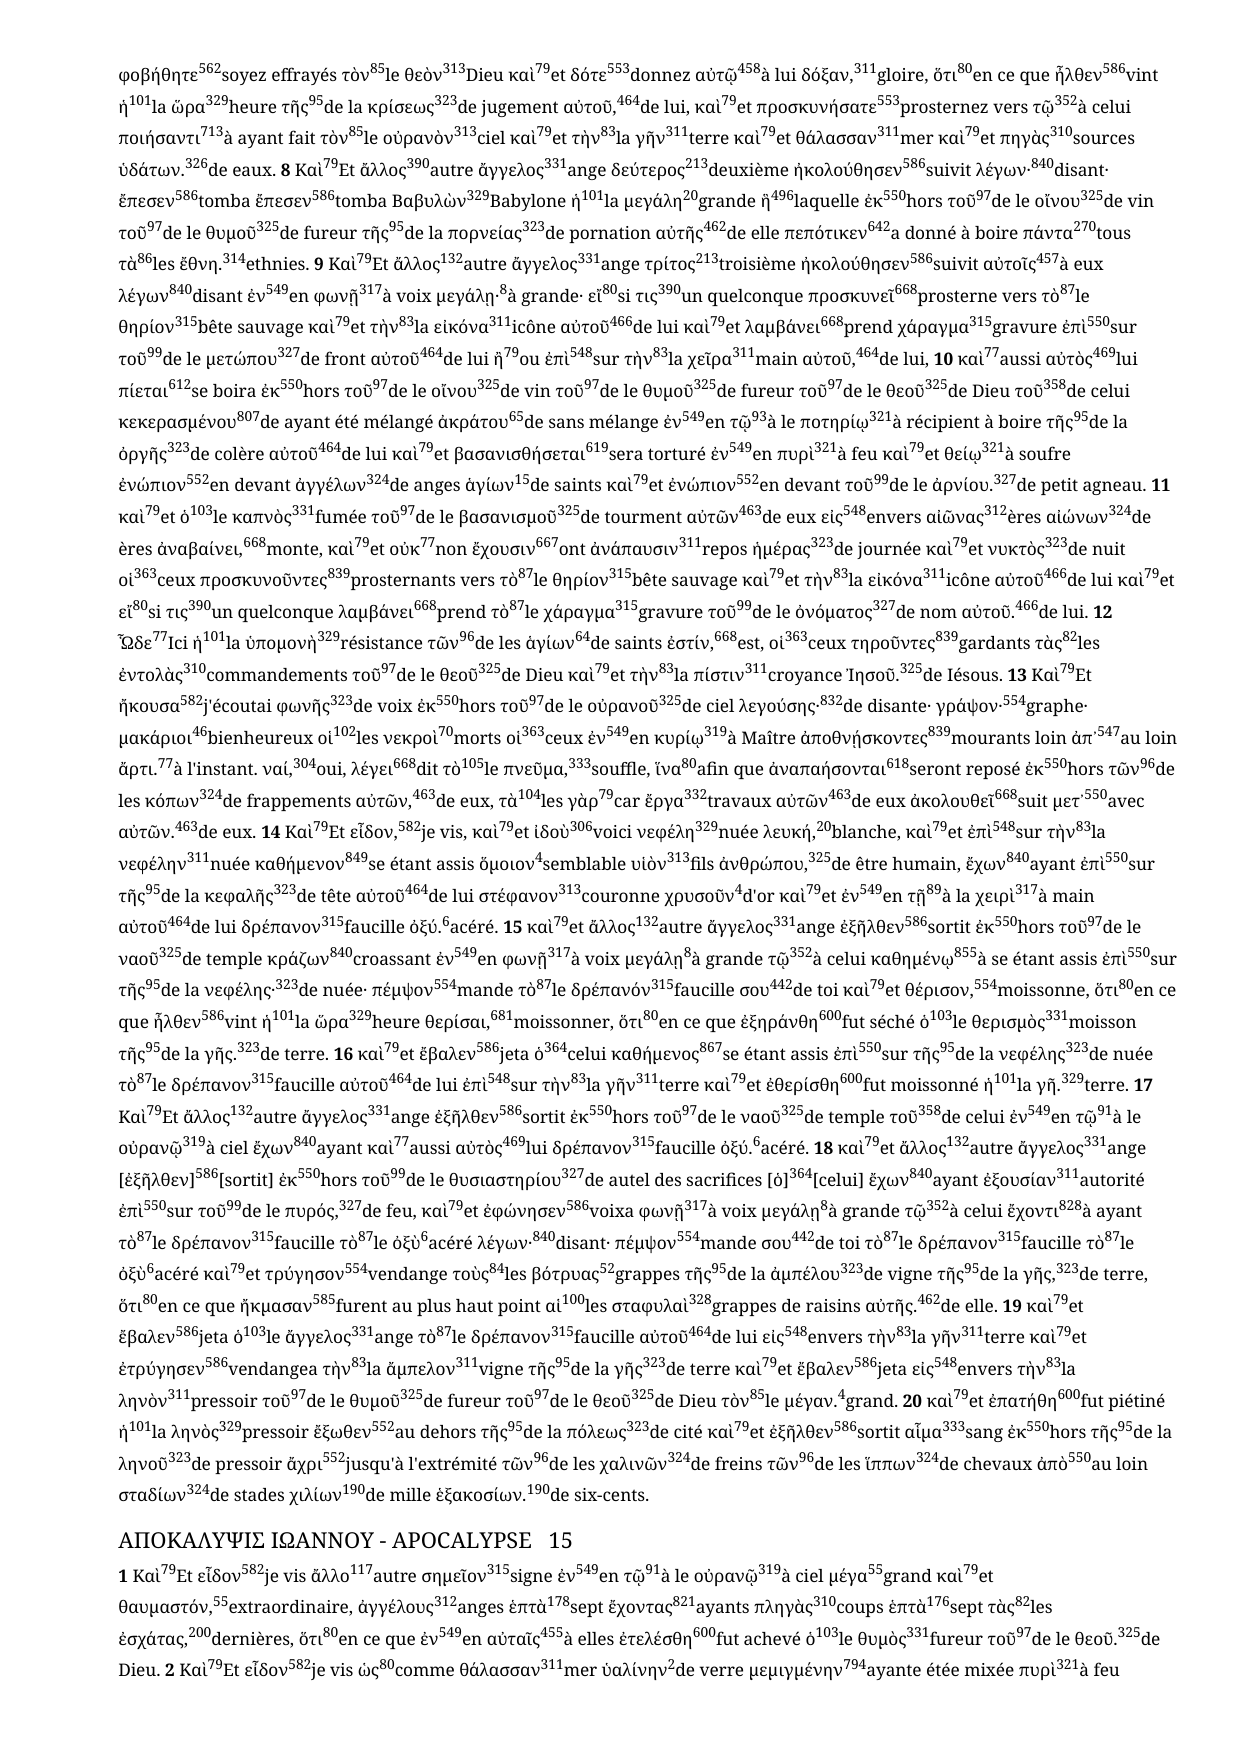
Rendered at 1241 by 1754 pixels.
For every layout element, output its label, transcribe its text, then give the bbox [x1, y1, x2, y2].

text 1 Καὶ79Et εἶδον,582je vis, καὶ79et ἰδοὺ306voici τὸ105le ἀρνίον333petit agneau ἑστὸς785ayant dressé ἐπὶ548sur τὸ87le ὄρος315montagne Σιὼν323de Sion καὶ79et μετ᾽550avec αὐτοῦ466de lui ἑκατὸν194cent τεσσεράκοντα194quarante τέσσαρες194quatre χιλιάδες328milliers ἔχουσαι837ayantes τὸ87le ὄνομα315nom αὐτοῦ466de lui καὶ79et τὸ87le ὄνομα315nom τοῦ97de le πατρὸς325de père αὐτοῦ466de lui γεγραμμένον798ayant été graphé ἐπὶ550sur τῶν98de les μετώπων326de fronts αὐτῶν.463de eux. 2 καὶ79et ἤκουσα582j'écoutai φωνὴν311voix ἐκ550hors τοῦ97de le οὐρανοῦ325de ciel ὡς80comme φωνὴν311voix ὑδάτων326de eaux πολλῶν282de nombreux καὶ79et ὡς80comme φωνὴν311voix βροντῆς323de tonnerre μεγάλης,14de grande, καὶ79et ἡ101la φωνὴ329voix ἣν478laquelle ἤκουσα582j'écoutai ὡς80comme κιθαρῳδῶν324de citharistes κιθαριζόντων833de citharisants ἐν549en ταῖς88à les κιθάραις316à cithares αὐτῶν.463de eux. 3 καὶ79et ᾄδουσιν667chantent [ὡς]80[comme] ᾠδὴν311ode καινὴν2nouvelle ἐνώπιον552en devant τοῦ97de le θρόνου325de trône καὶ79et ἐνώπιον552en devant τῶν98de les τεσσάρων192de quatre ζῴων326de êtres vivants καὶ79et τῶν96de les πρεσβυτέρων,64de plus anciens, καὶ79et οὐδεὶς390aucun ἐδύνατο631se pouvait μαθεῖν681apprendre τὴν83la ᾠδὴν311ode εἰ551si μὴ77ne pas αἱ100les ἑκατὸν194cent τεσσεράκοντα194quarante τέσσαρες194quatre χιλιάδες,328milliers, οἱ363ceux ἠγορασμένοι812ayants étés achetés à l'agora ἀπὸ550au loin τῆς95de la γῆς.323de terre. 4 οὗτοί363ceux-ci εἰσιν667sont οἳ497lesquels μετὰ550avec γυναικῶν322de femmes οὐκ77non ἐμολύνθησαν,599furent noirci, παρθένοι328vierges γάρ79car εἰσιν,667sont, οὗτοι363ceux-ci οἱ363ceux ἀκολουθοῦντες839suivants τῷ93à le ἀρνίῳ321à petit agneau ὅπου80là où ἂν340le cas échéant ὑπάγει.668dirige en arrière. οὗτοι363ceux-ci ἠγοράσθησαν599furent acheté à l'agora ἀπὸ550au loin τῶν96de les ἀνθρώπων324de êtres humains ἀπαρχὴ329prémisse τῷ91à le θεῷ319à Dieu καὶ79et τῷ93à le ἀρνίῳ,321à petit agneau, 5 καὶ79et ἐν549en τῷ93à le στόματι321à bouche αὐτῶν463de eux οὐχ77non εὑρέθη600fut trouvé ψεῦδος,333mensonge, ἄμωμοί46sans reproches γὰρ79car εἰσιν.667sont. 6 Καὶ79Et εἶδον582je vis ἄλλον115autre ἄγγελον313ange πετόμενον849se volant ἐν549en μεσουρανήματι,321à milieu du ciel, ἔχοντα822ayant εὐαγγέλιον315évangile αἰώνιον6éternel εὐαγγελίσαι681évangéliser ἐπὶ548sur τοὺς345ceux καθημένους848se étants assis ἐπὶ550sur τῆς95de la γῆς323de terre καὶ79et ἐπὶ548sur πᾶν271tout ἔθνος315ethnie καὶ79et φυλὴν311tribu καὶ79et γλῶσσαν311langue καὶ79et λαόν,313peuple, 7 λέγων840disant ἐν549en φωνῇ317à voix μεγάλῃ·8à grande· φοβήθητε562soyez effrayés τὸν85le θεὸν313Dieu καὶ79et δότε553donnez αὐτῷ458à lui δόξαν,311gloire, ὅτι80en ce que ἦλθεν586vint ἡ101la ὥρα329heure τῆς95de la κρίσεως323de jugement αὐτοῦ,464de lui, καὶ79et προσκυνήσατε553prosternez vers τῷ352à celui ποιήσαντι713à ayant fait τὸν85le οὐρανὸν313ciel καὶ79et τὴν83la γῆν311terre καὶ79et θάλασσαν311mer καὶ79et πηγὰς310sources ὑδάτων.326de eaux. 8 Καὶ79Et ἄλλος390autre ἄγγελος331ange δεύτερος213deuxième ἠκολούθησεν586suivit λέγων·840disant· ἔπεσεν586tomba ἔπεσεν586tomba Βαβυλὼν329Babylone ἡ101la μεγάλη20grande ἣ496laquelle ἐκ550hors τοῦ97de le οἴνου325de vin τοῦ97de le θυμοῦ325de fureur τῆς95de la πορνείας323de pornation αὐτῆς462de elle πεπότικεν642a donné à boire πάντα270tous τὰ86les ἔθνη.314ethnies. 9 Καὶ79Et ἄλλος132autre ἄγγελος331ange τρίτος213troisième ἠκολούθησεν586suivit αὐτοῖς457à eux λέγων840disant ἐν549en φωνῇ317à voix μεγάλῃ·8à grande· εἴ80si τις390un quelconque προσκυνεῖ668prosterne vers τὸ87le θηρίον315bête sauvage καὶ79et τὴν83la εἰκόνα311icône αὐτοῦ466de lui καὶ79et λαμβάνει668prend χάραγμα315gravure ἐπὶ550sur τοῦ99de le μετώπου327de front αὐτοῦ464de lui ἢ79ou ἐπὶ548sur τὴν83la χεῖρα311main αὐτοῦ,464de lui, 10 καὶ77aussi αὐτὸς469lui πίεται612se boira ἐκ550hors τοῦ97de le οἴνου325de vin τοῦ97de le θυμοῦ325de fureur τοῦ97de le θεοῦ325de Dieu τοῦ358de celui κεκερασμένου807de ayant été mélangé ἀκράτου65de sans mélange ἐν549en τῷ93à le ποτηρίῳ321à récipient à boire τῆς95de la ὀργῆς323de colère αὐτοῦ464de lui καὶ79et βασανισθήσεται619sera torturé ἐν549en πυρὶ321à feu καὶ79et θείῳ321à soufre ἐνώπιον552en devant ἀγγέλων324de anges ἁγίων15de saints καὶ79et ἐνώπιον552en devant τοῦ99de le ἀρνίου.327de petit agneau. 11 καὶ79et ὁ103le καπνὸς331fumée τοῦ97de le βασανισμοῦ325de tourment αὐτῶν463de eux εἰς548envers αἰῶνας312ères αἰώνων324de ères ἀναβαίνει,668monte, καὶ79et οὐκ77non ἔχουσιν667ont ἀνάπαυσιν311repos ἡμέρας323de journée καὶ79et νυκτὸς323de nuit οἱ363ceux προσκυνοῦντες839prosternants vers τὸ87le θηρίον315bête sauvage καὶ79et τὴν83la εἰκόνα311icône αὐτοῦ466de lui καὶ79et εἴ80si τις390un quelconque λαμβάνει668prend τὸ87le χάραγμα315gravure τοῦ99de le ὀνόματος327de nom αὐτοῦ.466de lui. 12 Ὧδε77Ici ἡ101la ὑπομονὴ329résistance τῶν96de les ἁγίων64de saints ἐστίν,668est, οἱ363ceux τηροῦντες839gardants τὰς82les ἐντολὰς310commandements τοῦ97de le θεοῦ325de Dieu καὶ79et τὴν83la πίστιν311croyance Ἰησοῦ.325de Iésous. 13 Καὶ79Et ἤκουσα582j'écoutai φωνῆς323de voix ἐκ550hors τοῦ97de le οὐρανοῦ325de ciel λεγούσης·832de disante· γράψον·554graphe· μακάριοι46bienheureux οἱ102les νεκροὶ70morts οἱ363ceux ἐν549en κυρίῳ319à Maître ἀποθνῄσκοντες839mourants loin ἀπ᾽547au loin ἄρτι.77à l'instant. ναί,304oui, λέγει668dit τὸ105le πνεῦμα,333souffle, ἵνα80afin que ἀναπαήσονται618seront reposé ἐκ550hors τῶν96de les κόπων324de frappements αὐτῶν,463de eux, τὰ104les γὰρ79car ἔργα332travaux αὐτῶν463de eux ἀκολουθεῖ668suit μετ᾽550avec αὐτῶν.463de eux. 14 Καὶ79Et εἶδον,582je vis, καὶ79et ἰδοὺ306voici νεφέλη329nuée λευκή,20blanche, καὶ79et ἐπὶ548sur τὴν83la νεφέλην311nuée καθήμενον849se étant assis ὅμοιον4semblable υἱὸν313fils ἀνθρώπου,325de être humain, ἔχων840ayant ἐπὶ550sur τῆς95de la κεφαλῆς323de tête αὐτοῦ464de lui στέφανον313couronne χρυσοῦν4d'or καὶ79et ἐν549en τῇ89à la χειρὶ317à main αὐτοῦ464de lui δρέπανον315faucille ὀξύ.6acéré. 15 καὶ79et ἄλλος132autre ἄγγελος331ange ἐξῆλθεν586sortit ἐκ550hors τοῦ97de le ναοῦ325de temple κράζων840croassant ἐν549en φωνῇ317à voix μεγάλῃ8à grande τῷ352à celui καθημένῳ855à se étant assis ἐπὶ550sur τῆς95de la νεφέλης·323de nuée· πέμψον554mande τὸ87le δρέπανόν315faucille σου442de toi καὶ79et θέρισον,554moissonne, ὅτι80en ce que ἦλθεν586vint ἡ101la ὥρα329heure θερίσαι,681moissonner, ὅτι80en ce que ἐξηράνθη600fut séché ὁ103le θερισμὸς331moisson τῆς95de la γῆς.323de terre. 16 καὶ79et ἔβαλεν586jeta ὁ364celui καθήμενος867se étant assis ἐπὶ550sur τῆς95de la νεφέλης323de nuée τὸ87le δρέπανον315faucille αὐτοῦ464de lui ἐπὶ548sur τὴν83la γῆν311terre καὶ79et ἐθερίσθη600fut moissonné ἡ101la γῆ.329terre. 17 Καὶ79Et ἄλλος132autre ἄγγελος331ange ἐξῆλθεν586sortit ἐκ550hors τοῦ97de le ναοῦ325de temple τοῦ358de celui ἐν549en τῷ91à le οὐρανῷ319à ciel ἔχων840ayant καὶ77aussi αὐτὸς469lui δρέπανον315faucille ὀξύ.6acéré. 18 καὶ79et ἄλλος132autre ἄγγελος331ange [ἐξῆλθεν]586[sortit] ἐκ550hors τοῦ99de le θυσιαστηρίου327de autel des sacrifices [ὁ]364[celui] ἔχων840ayant ἐξουσίαν311autorité ἐπὶ550sur τοῦ99de le πυρός,327de feu, καὶ79et ἐφώνησεν586voixa φωνῇ317à voix μεγάλῃ8à grande τῷ352à celui ἔχοντι828à ayant τὸ87le δρέπανον315faucille τὸ87le ὀξὺ6acéré λέγων·840disant· πέμψον554mande σου442de toi τὸ87le δρέπανον315faucille τὸ87le ὀξὺ6acéré καὶ79et τρύγησον554vendange τοὺς84les βότρυας52grappes τῆς95de la ἀμπέλου323de vigne τῆς95de la γῆς,323de terre, ὅτι80en ce que ἤκμασαν585furent au plus haut point αἱ100les σταφυλαὶ328grappes de raisins αὐτῆς.462de elle. 19 καὶ79et ἔβαλεν586jeta ὁ103le ἄγγελος331ange τὸ87le δρέπανον315faucille αὐτοῦ464de lui εἰς548envers τὴν83la γῆν311terre καὶ79et ἐτρύγησεν586vendangea τὴν83la ἄμπελον311vigne τῆς95de la γῆς323de terre καὶ79et ἔβαλεν586jeta εἰς548envers τὴν83la ληνὸν311pressoir τοῦ97de le θυμοῦ325de fureur τοῦ97de le θεοῦ325de Dieu τὸν85le μέγαν.4grand. 20 καὶ79et ἐπατήθη600fut piétiné ἡ101la ληνὸς329pressoir ἔξωθεν552au dehors τῆς95de la πόλεως323de cité καὶ79et ἐξῆλθεν586sortit αἷμα333sang ἐκ550hors τῆς95de la ληνοῦ323de pressoir ἄχρι552jusqu'à l'extrémité τῶν96de les χαλινῶν324de freins τῶν96de les ἵππων324de chevaux ἀπὸ550au loin σταδίων324de stades χιλίων190de mille ἑξακοσίων.190de six-cents. [118, 59, 1181, 1507]
text 1 Καὶ79Et εἶδον582je vis ἄλλο117autre σημεῖον315signe ἐν549en τῷ91à le οὐρανῷ319à ciel μέγα55grand καὶ79et θαυμαστόν,55extraordinaire, ἀγγέλους312anges ἑπτὰ178sept ἔχοντας821ayants πληγὰς310coups ἑπτὰ176sept τὰς82les ἐσχάτας,200dernières, ὅτι80en ce que ἐν549en αὐταῖς455à elles ἐτελέσθη600fut achevé ὁ103le θυμὸς331fureur τοῦ97de le θεοῦ.325de Dieu. 2 Καὶ79Et εἶδον582je vis ὡς80comme θάλασσαν311mer ὑαλίνην2de verre μεμιγμένην794ayante étée mixée πυρὶ321à feu καὶ79et τοὺς345ceux νικῶντας821vainquants ἐκ550hors τοῦ99de le θηρίου327de bête sauvage καὶ79et ἐκ550hors τῆς95de la εἰκόνος323de icône αὐτοῦ466de lui καὶ79et ἐκ550hors τοῦ97de le ἀριθμοῦ325de nombre τοῦ99de le ὀνόματος327de nom αὐτοῦ466de lui ἑστῶτας769ayants dressés ἐπὶ548sur τὴν83la θάλασσαν311mer τὴν83la ὑαλίνην2de verre ἔχοντας821ayants κιθάρας310cithares τοῦ97de le θεοῦ.325de Dieu. 3 καὶ79et ᾄδουσιν667chantent τὴν83la ᾠδὴν311ode Μωϋσέως325de Môusês τοῦ97de le δούλου325de mâle esclave τοῦ97de le θεοῦ325de Dieu καὶ79et τὴν83la ᾠδὴν311ode τοῦ99de le ἀρνίου327de petit agneau λέγοντες·839disants· μεγάλα72grands καὶ79et θαυμαστὰ72extraordinaires τὰ104les ἔργα332travaux σου,442de toi, κύριε337Maître ὁ109le θεὸς337Dieu ὁ109le παντοκράτωρ·337Pantocrator· δίκαιαι68justes καὶ79et ἀληθιναὶ68véritables αἱ100les ὁδοί328chemins σου,442de toi, ὁ109le βασιλεὺς337roi τῶν96de les αἰώνων.324de ères. 4 τίς410quel οὐ77non μὴ77ne pas φοβηθῇ,911que soit effrayé, κύριε,337Maître, καὶ79et δοξάσει606glorifiera τὸ87le ὄνομά315nom σου;442de toi; ὅτι80en ce que μόνος390seul ὅσιος,47sacré, ὅτι80en ce que πάντα288tous τὰ104les ἔθνη332ethnies ἥξουσιν605surgiront καὶ79et προσκυνήσουσιν605prosterneront vers ἐνώπιόν552en devant σου,442de toi, ὅτι80en ce que τὰ104les δικαιώματά332actes de justifications σου442de toi ἐφανερώθησαν.599furent rendu visible. 5 Καὶ79Et μετὰ548après ταῦτα347ces-ci εἶδον,582je vis, καὶ79et ἠνοίγη600fut ouvert ὁ103le ναὸς331temple τῆς95de la σκηνῆς323de tente τοῦ99de le μαρτυρίου327de témoignage ἐν549en τῷ91à le οὐρανῷ,319à ciel, 6 καὶ79et ἐξῆλθον585sortirent οἱ102les ἑπτὰ196sept ἄγγελοι330anges [οἱ]363[ceux] ἔχοντες839ayants τὰς82les ἑπτὰ176sept πληγὰς310coups ἐκ550hors τοῦ97de le ναοῦ325de temple ἐνδεδυμένοι791se ayants envêtus λινοῦν53de linon καθαρὸν6pur λαμπρὸν6brillant καὶ79et περιεζωσμένοι812ayants étés ceints autour περὶ548autour τὰ246les στήθη314poitrines ζώνας310ceintures χρυσᾶς.1d'ors. 7 καὶ79et ἓν73un ἐκ550hors τῶν98de les τεσσάρων192de quatre ζῴων326de êtres vivants ἔδωκεν586donna τοῖς90à les ἑπτὰ184à sept ἀγγέλοις318à anges ἑπτὰ176sept φιάλας310phiales χρυσᾶς1d'ors γεμούσας819étantes pleines τοῦ97de le θυμοῦ325de fureur τοῦ97de le θεοῦ325de Dieu τοῦ358de celui ζῶντος834de vivant εἰς548envers τοὺς84les αἰῶνας312ères τῶν96de les αἰώνων.324de ères. 8 καὶ79et ἐγεμίσθη600fut rempli pleinement ὁ103le ναὸς331temple καπνοῦ325de fumée ἐκ550hors τῆς95de la δόξης323de gloire τοῦ97de le θεοῦ325de Dieu καὶ79et ἐκ550hors τῆς95de la δυνάμεως323de puissance αὐτοῦ,464de lui, καὶ79et οὐδεὶς390aucun ἐδύνατο631se pouvait εἰσελθεῖν681venir à l'intérieur εἰς548envers τὸν85le ναὸν313temple ἄχρι80jusqu'à l'extrémité τελεσθῶσιν910que soient achevé αἱ100les ἑπτὰ194sept πληγαὶ328coups τῶν96de les ἑπτὰ190de sept ἀγγέλων.324de anges. [118, 1560, 1181, 1682]
text ΑΠΟΚΑΛΥΨΙΣ ΙΩΑΝΝΟΥ - APOCALYPSE 15 [118, 1526, 1181, 1555]
